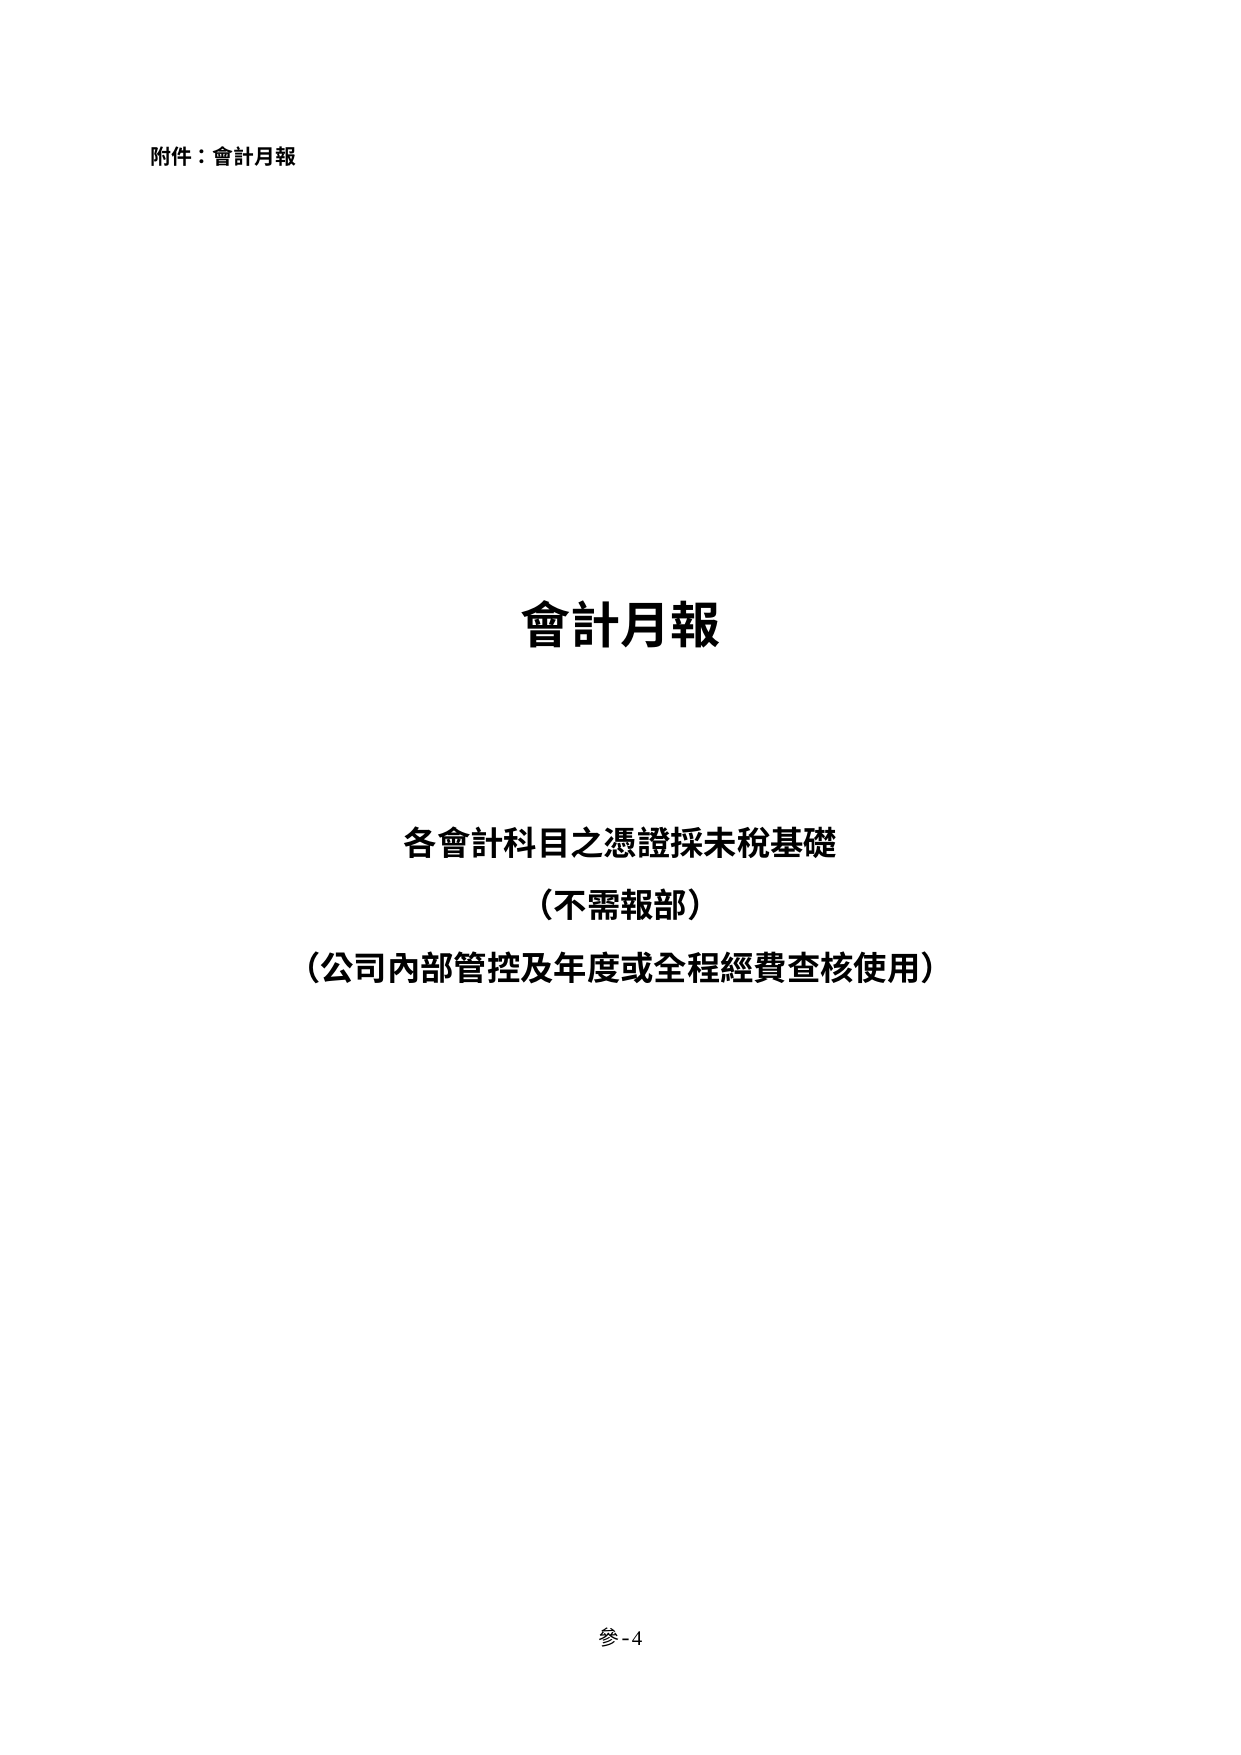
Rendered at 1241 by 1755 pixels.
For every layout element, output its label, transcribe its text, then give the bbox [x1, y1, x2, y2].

text 會計月報 [150, 549, 1090, 674]
text （公司內部管控及年度或全程經費查核使用） [150, 924, 1090, 986]
text （不需報部） [150, 861, 1090, 924]
text 各會計科目之憑證採未稅基礎 [150, 799, 1090, 861]
subtitle 附件：會計月報 [150, 113, 1090, 176]
